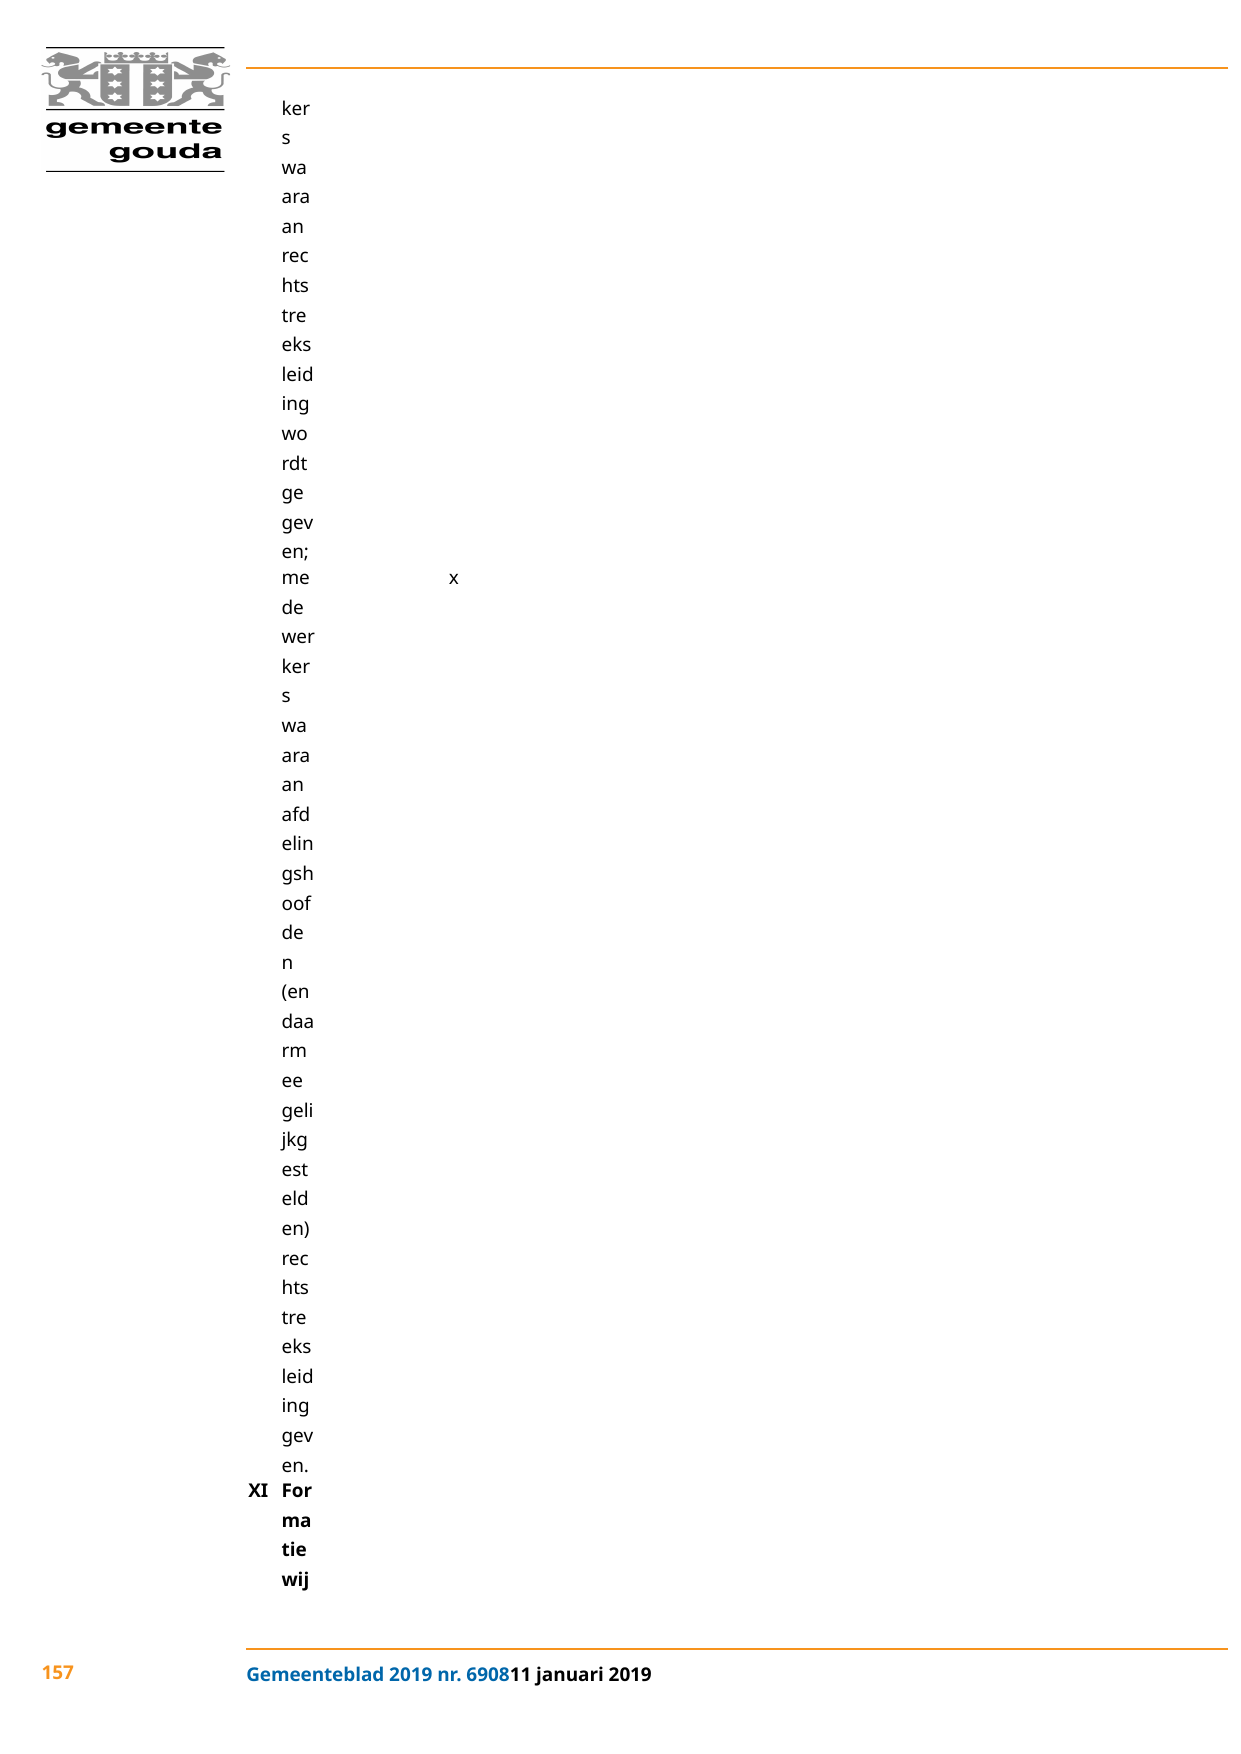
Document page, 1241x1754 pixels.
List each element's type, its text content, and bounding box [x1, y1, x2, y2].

table_cell [449, 95, 482, 564]
table_cell XI [248, 1478, 281, 1592]
table_cell [415, 95, 449, 564]
table_cell [315, 95, 348, 564]
table_cell [482, 1478, 516, 1592]
table_cell [382, 564, 415, 1477]
table_cell [516, 1478, 549, 1592]
table_cell [516, 95, 549, 564]
table_cell x [449, 564, 482, 1477]
table_cell [482, 95, 516, 564]
table_cell Formatiewij [281, 1478, 315, 1592]
table_cell [482, 564, 516, 1477]
table_cell [382, 95, 415, 564]
table_cell [449, 1478, 482, 1592]
table_cell [348, 1478, 382, 1592]
picture [41, 47, 231, 172]
table_cell medewerkers waaraan afdelingshoofden (en daarmee gelijkgestelden) rechtstreeks leiding geven. [281, 564, 315, 1477]
table_cell [516, 564, 549, 1477]
table_cell [415, 564, 449, 1477]
table_cell [415, 1478, 449, 1592]
table_cell kers waaraan rechtstreeks leiding wordt gegeven; [281, 95, 315, 564]
table_cell [382, 1478, 415, 1592]
table_cell [248, 95, 281, 1477]
table_cell [315, 1478, 348, 1592]
table_cell [348, 564, 382, 1477]
table_cell [315, 564, 348, 1477]
table_cell [348, 95, 382, 564]
